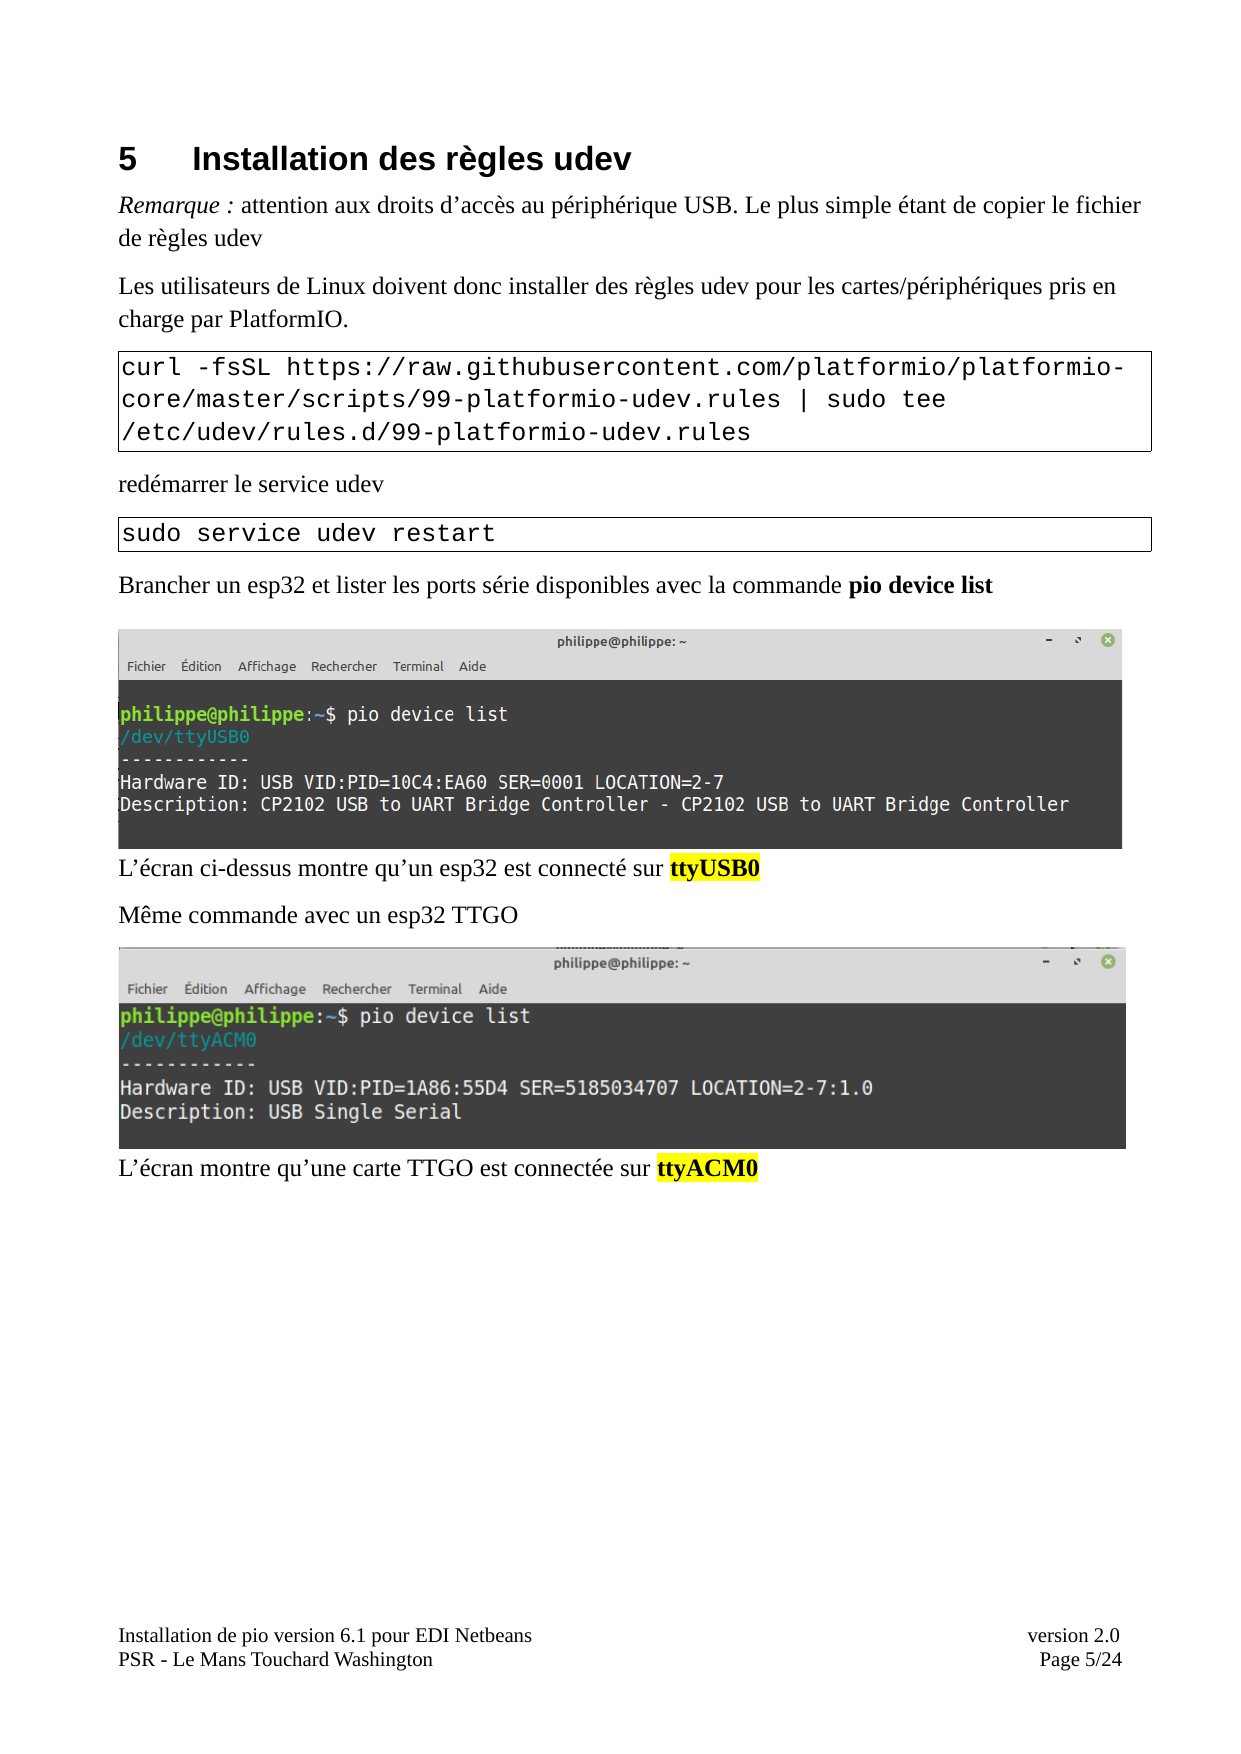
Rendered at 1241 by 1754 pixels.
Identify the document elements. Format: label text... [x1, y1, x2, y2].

picture [118, 947, 1126, 1149]
text Même commande avec un esp32 TTGO [118, 900, 1151, 929]
text L’écran montre qu’une carte TTGO est connectée sur ttyACM0 [118, 1149, 1151, 1182]
text redémarrer le service udev [118, 469, 1151, 498]
picture [118, 629, 1123, 849]
text L’écran ci-dessus montre qu’un esp32 est connecté sur ttyUSB0 [118, 618, 1151, 881]
text curl -fsSL https://raw.githubusercontent.com/platformio/platformio-core/master/scripts/99-platformio-udev.rules | sudo tee /etc/udev/rules.d/99-platformio-udev.rules [119, 352, 1151, 451]
text sudo service udev restart [119, 518, 1151, 551]
text Les utilisateurs de Linux doivent donc installer des règles udev pour les cartes/périphériques pris en charge par PlatformIO. [118, 271, 1151, 332]
text Remarque : attention aux droits d’accès au périphérique USB. Le plus simple étant de copier le fichier de règles udev [118, 190, 1151, 252]
text Brancher un esp32 et lister les ports série disponibles avec la commande pio device list [118, 570, 1151, 599]
subtitle Installation des règles udev [118, 139, 1151, 178]
